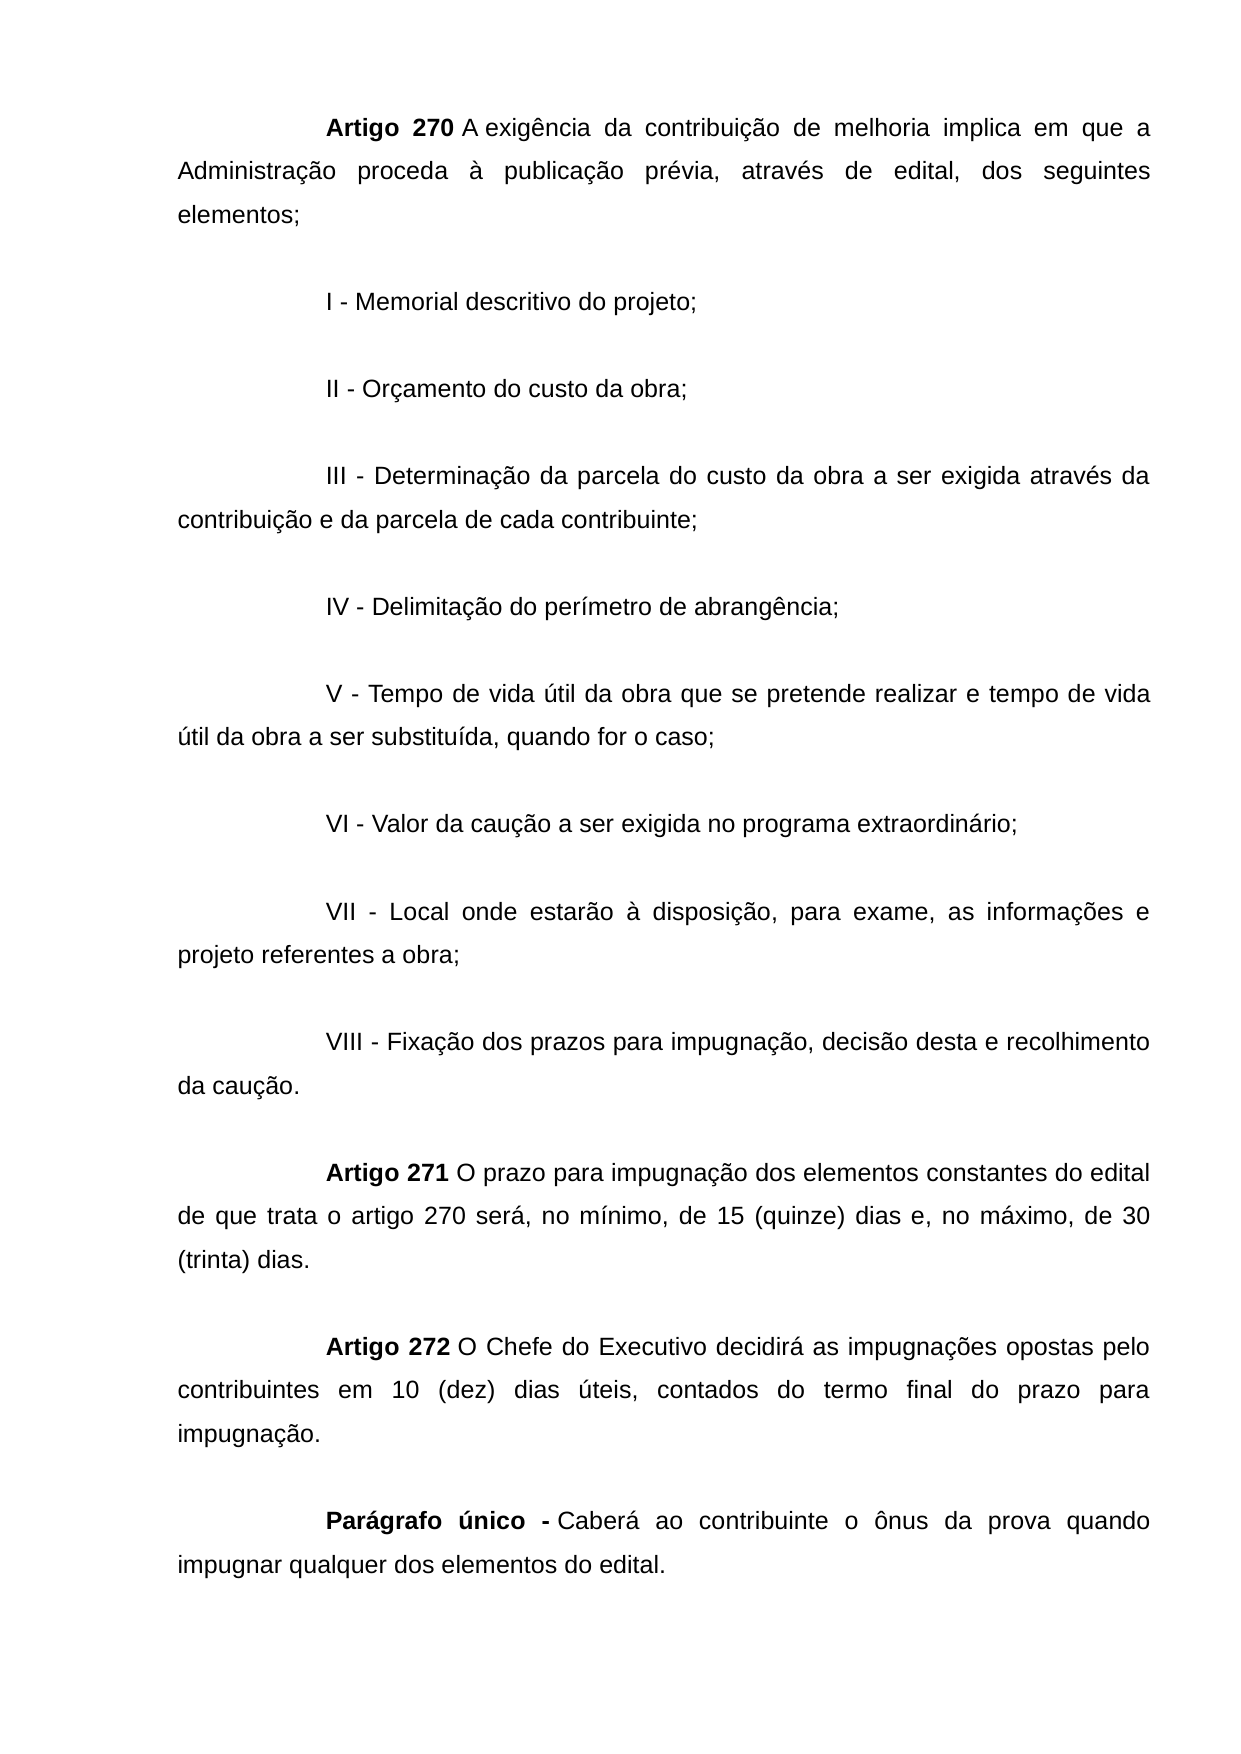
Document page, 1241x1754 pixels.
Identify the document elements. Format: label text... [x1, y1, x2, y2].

text V - Tempo de vida útil da obra que se pretende realizar e tempo de vida útil da obra a ser substituída, quando for o caso; [177, 679, 1152, 751]
text Artigo 270 A exigência da contribuição de melhoria implica em que a Administração proceda à publicação prévia, através de edital, dos seguintes elementos; [177, 113, 1152, 229]
text I - Memorial descritivo do projeto; [177, 287, 1152, 316]
text VII - Local onde estarão à disposição, para exame, as informações e projeto referentes a obra; [177, 896, 1152, 969]
text II - Orçamento do custo da obra; [177, 374, 1152, 403]
text Artigo 271 O prazo para impugnação dos elementos constantes do edital de que trata o artigo 270 será, no mínimo, de 15 (quinze) dias e, no máximo, de 30 (trinta) dias. [177, 1158, 1152, 1274]
text Parágrafo único - Caberá ao contribuinte o ônus da prova quando impugnar qualquer dos elementos do edital. [177, 1506, 1152, 1578]
text VI - Valor da caução a ser exigida no programa extraordinário; [177, 809, 1152, 838]
text III - Determinação da parcela do custo da obra a ser exigida através da contribuição e da parcela de cada contribuinte; [177, 461, 1152, 533]
text IV - Delimitação do perímetro de abrangência; [177, 592, 1152, 621]
text Artigo 272 O Chefe do Executivo decidirá as impugnações opostas pelo contribuintes em 10 (dez) dias úteis, contados do termo final do prazo para impugnação. [177, 1332, 1152, 1448]
text VIII - Fixação dos prazos para impugnação, decisão desta e recolhimento da caução. [177, 1027, 1152, 1099]
